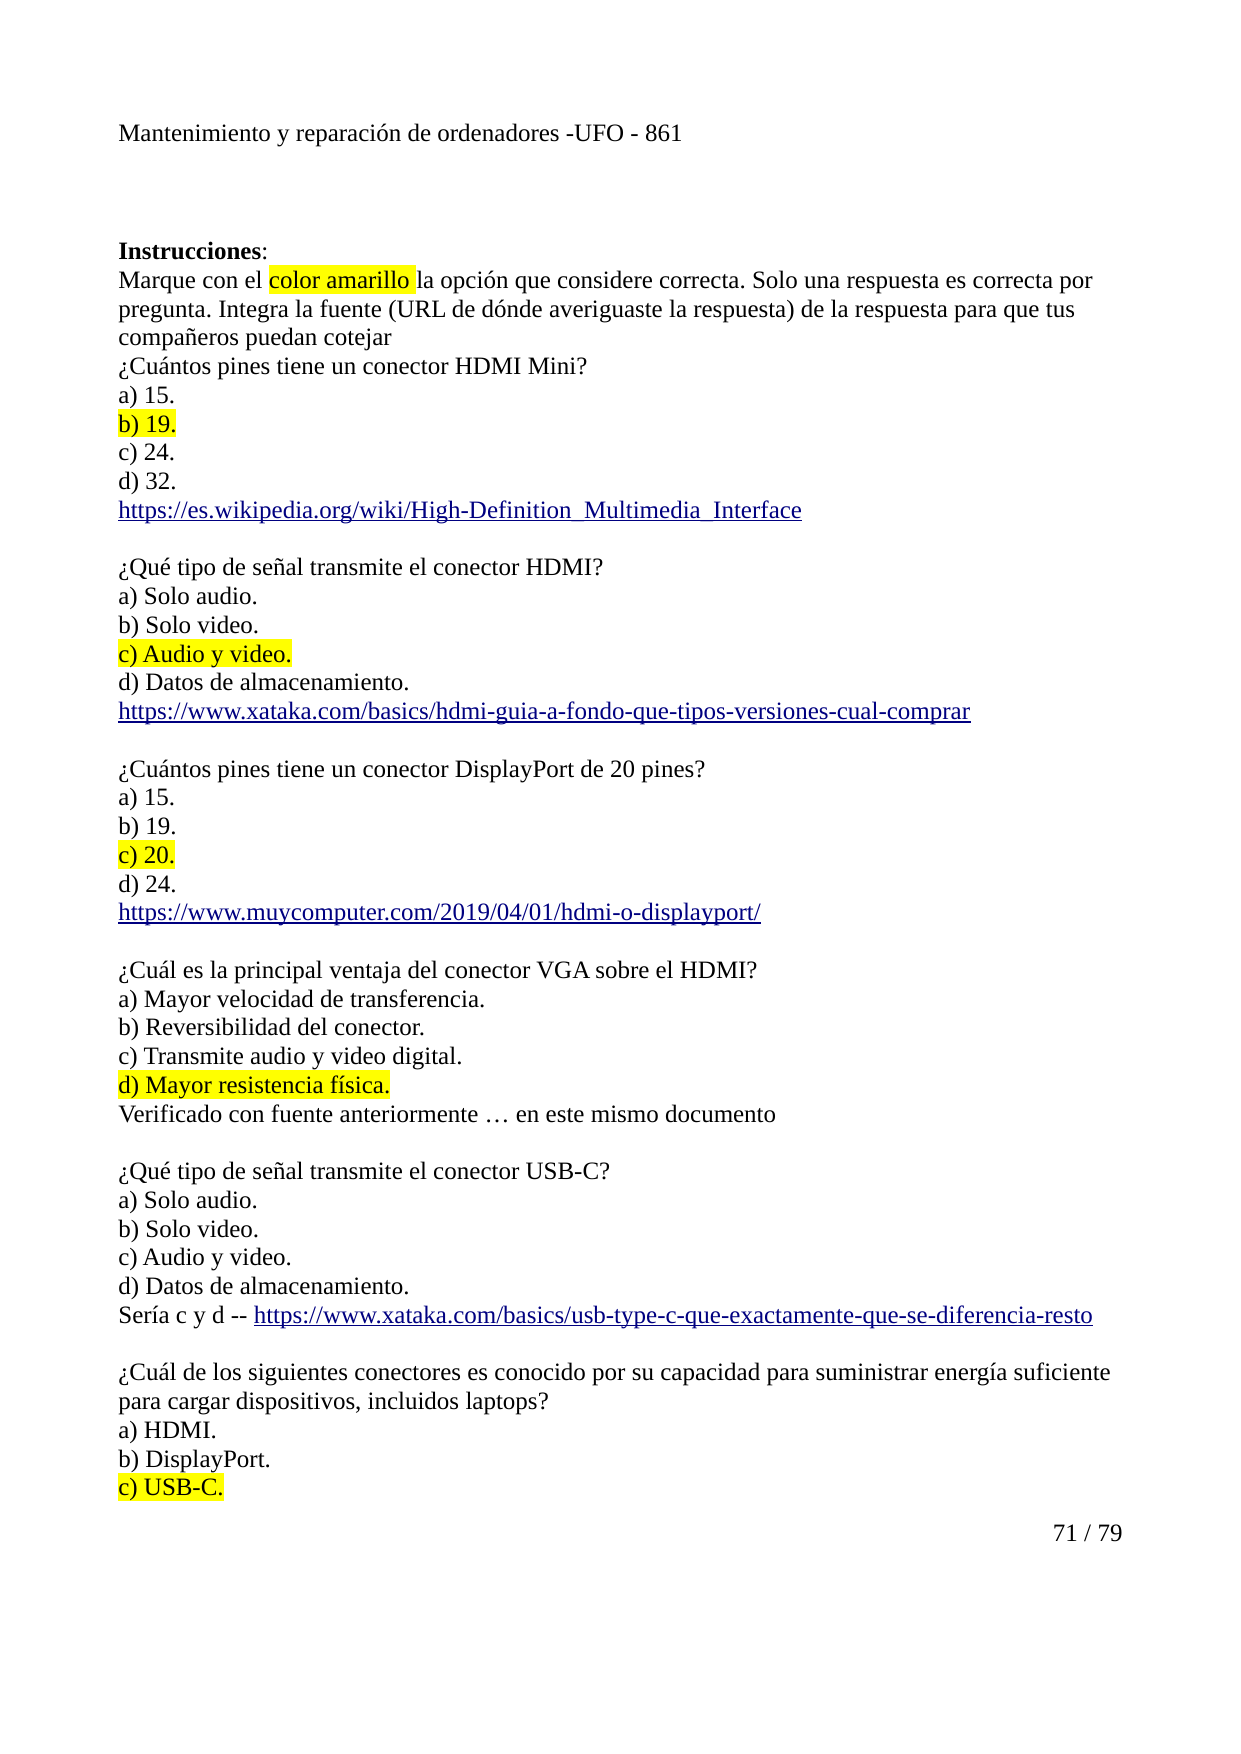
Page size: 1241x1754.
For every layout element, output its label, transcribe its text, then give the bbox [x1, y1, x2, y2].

text ¿Qué tipo de señal transmite el conector USB-C? [118, 1156, 1122, 1185]
text b) Reversibilidad del conector. [118, 1012, 1122, 1041]
text d) Mayor resistencia física. [118, 1070, 1122, 1099]
text d) Datos de almacenamiento. [118, 1271, 1122, 1300]
text ¿Qué tipo de señal transmite el conector HDMI? [118, 552, 1122, 581]
text c) Audio y video. [118, 1242, 1122, 1271]
text ¿Cuál es la principal ventaja del conector VGA sobre el HDMI? [118, 955, 1122, 984]
text d) Datos de almacenamiento. [118, 667, 1122, 696]
text Verificado con fuente anteriormente … en este mismo documento [118, 1099, 1122, 1127]
text Marque con el color amarillo la opción que considere correcta. Solo una respuesta es correcta por pregunta. Integra la fuente (URL de dónde averiguaste la respuesta) de la respuesta para que tus compañeros puedan cotejar [118, 265, 1122, 351]
text b) DisplayPort. [118, 1444, 1122, 1472]
text ¿Cuántos pines tiene un conector DisplayPort de 20 pines? [118, 754, 1122, 782]
text Sería c y d -- https://www.xataka.com/basics/usb-type-c-que-exactamente-que-se-diferencia-resto [118, 1300, 1122, 1329]
text c) Audio y video. [118, 639, 1122, 667]
text c) 20. [118, 840, 1122, 869]
text d) 24. [118, 869, 1122, 897]
text a) Solo audio. [118, 1185, 1122, 1214]
text https://www.muycomputer.com/2019/04/01/hdmi-o-displayport/ [118, 897, 1122, 926]
text c) Transmite audio y video digital. [118, 1041, 1122, 1070]
text a) Mayor velocidad de transferencia. [118, 984, 1122, 1012]
text a) 15. [118, 782, 1122, 811]
text b) 19. [118, 811, 1122, 840]
text c) USB-C. [118, 1472, 1122, 1501]
text d) 32. [118, 466, 1122, 495]
text b) Solo video. [118, 610, 1122, 639]
text a) Solo audio. [118, 581, 1122, 610]
text ¿Cuántos pines tiene un conector HDMI Mini? [118, 351, 1122, 380]
text c) 24. [118, 437, 1122, 466]
text https://www.xataka.com/basics/hdmi-guia-a-fondo-que-tipos-versiones-cual-comprar [118, 696, 1122, 725]
text b) 19. [118, 409, 1122, 437]
text https://es.wikipedia.org/wiki/High-Definition_Multimedia_Interface [118, 495, 1122, 524]
text Instrucciones: [118, 236, 1122, 265]
text a) 15. [118, 380, 1122, 409]
text ¿Cuál de los siguientes conectores es conocido por su capacidad para suministrar energía suficiente para cargar dispositivos, incluidos laptops? [118, 1357, 1122, 1415]
text b) Solo video. [118, 1214, 1122, 1242]
text a) HDMI. [118, 1415, 1122, 1444]
